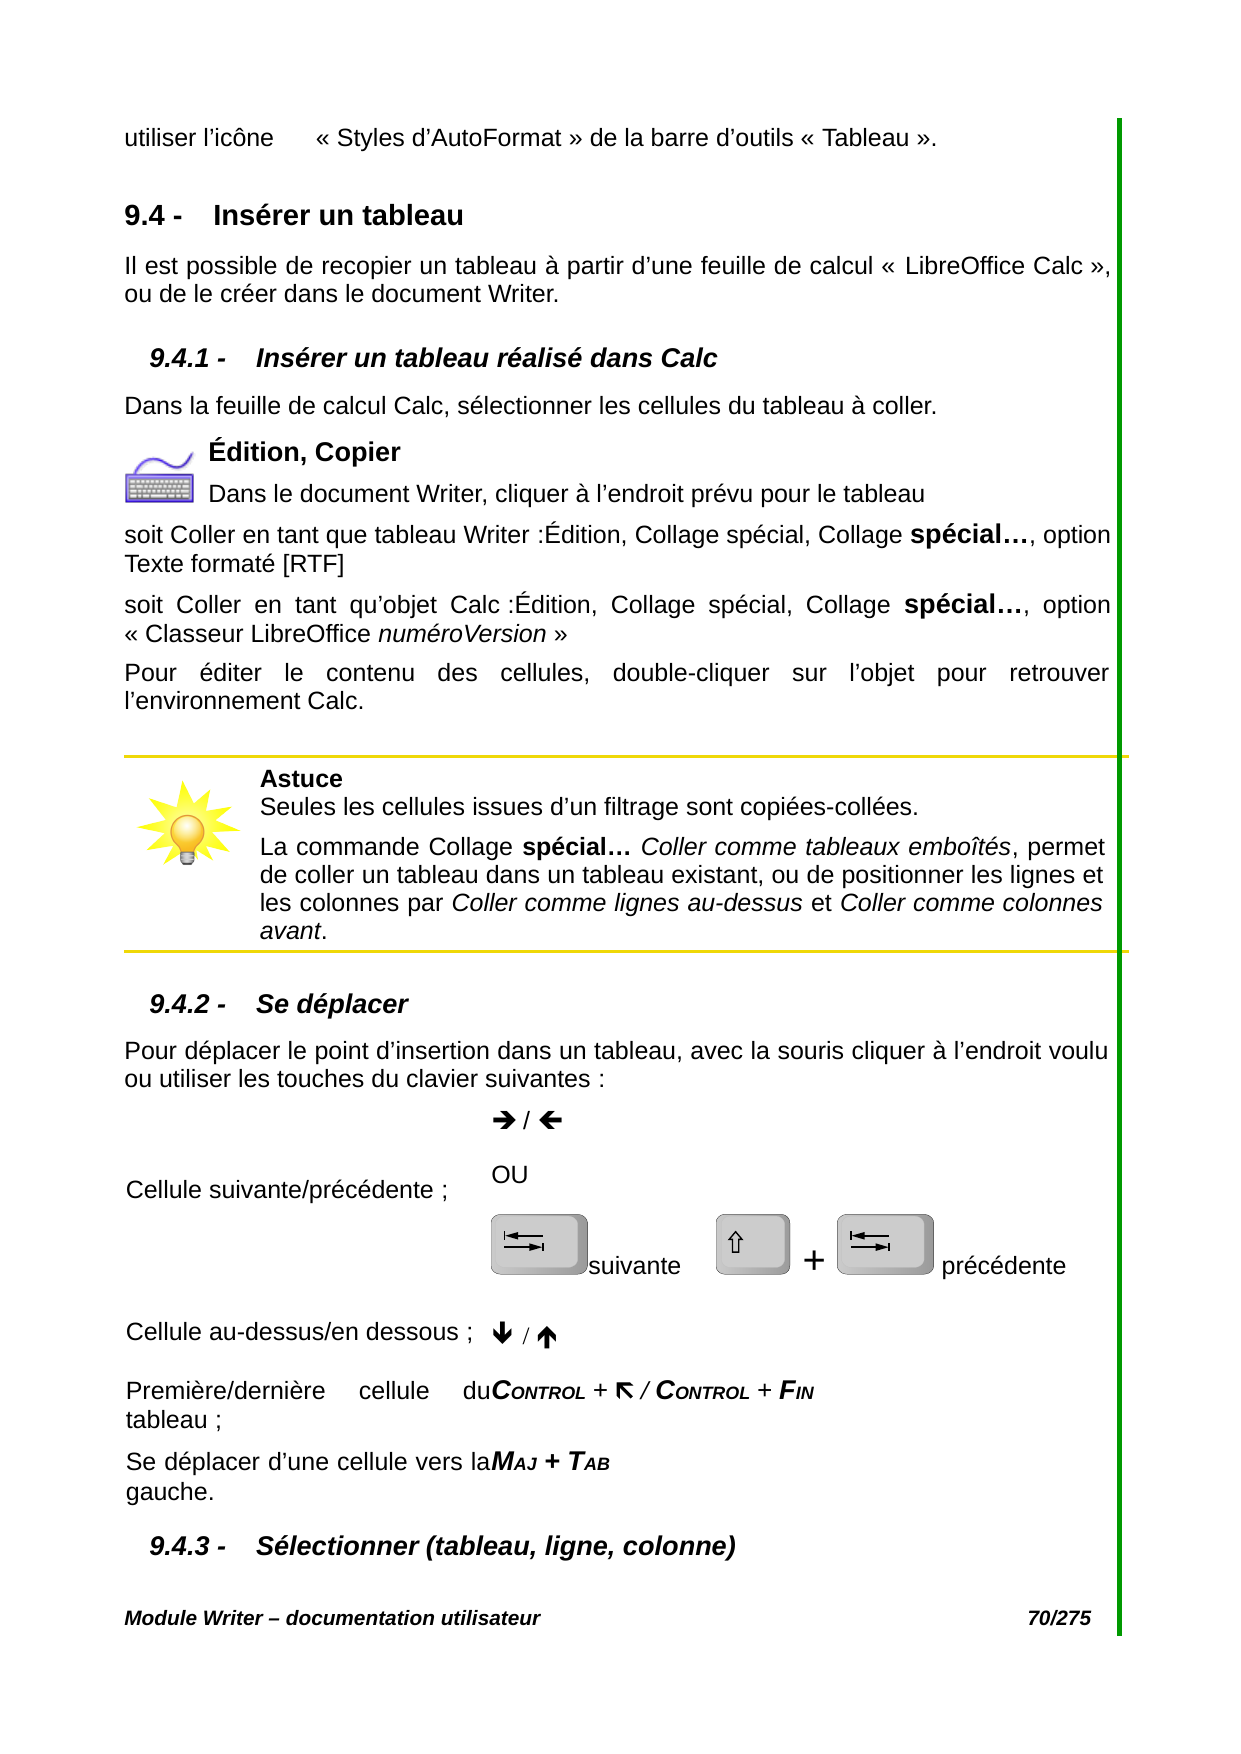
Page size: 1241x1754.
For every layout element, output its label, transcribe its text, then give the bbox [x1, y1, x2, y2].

subtitle Sélectionner (tableau, ligne, colonne) [149, 1531, 1111, 1561]
subtitle Insérer un tableau réalisé dans Calc [149, 343, 1111, 373]
text Il est possible de recopier un tableau à partir d’une feuille de calcul « LibreOffice Calc », ou de le créer dans le document Writer. [124, 252, 1111, 308]
text Dans la feuille de calcul Calc, sélectionner les cellules du tableau à coller. [124, 392, 1111, 420]
picture [121, 441, 197, 517]
table_cell Cellule au-dessus/en dessous ; [126, 1296, 491, 1363]
text soit Coller en tant que tableau Writer :Édition, Collage spécial, Collage spécial…, option Texte formaté [RTF] [124, 519, 1111, 577]
table_header  /  OU suivante + précédente [491, 1093, 1110, 1296]
table_cell  /  [491, 1296, 1110, 1363]
table_cell Première/dernière cellule du tableau ; [126, 1363, 491, 1435]
picture [129, 763, 248, 882]
subtitle Insérer un tableau [124, 199, 1111, 232]
text soit Coller en tant qu’objet Calc :Édition, Collage spécial, Collage spécial…, option « Classeur LibreOffice numéroVersion » [124, 589, 1111, 647]
text Édition, Copier [124, 437, 1111, 468]
table_header Astuce Seules les cellules issues d’un filtrage sont copiées-collées. La commande Collage spécial… Coller comme tableaux emboîtés, permet de coller un tableau dans un tableau existant, ou de positionner les lignes et les colonnes par Coller comme lignes au-dessus et Coller comme colonnes avant. [254, 758, 1117, 950]
text Dans le document Writer, cliquer à l’endroit prévu pour le tableau [197, 479, 1111, 507]
table_header Cellule suivante/précédente ; [126, 1093, 491, 1296]
subtitle Se déplacer [149, 989, 1111, 1019]
text Pour déplacer le point d’insertion dans un tableau, avec la souris cliquer à l’endroit voulu ou utiliser les touches du clavier suivantes : [124, 1037, 1111, 1093]
table_header [124, 758, 254, 950]
table_cell Control +  / Control + Fin [491, 1363, 1110, 1435]
text utiliser l’icône « Styles d’AutoFormat » de la barre d’outils « Tableau ». [124, 124, 1111, 152]
text Pour éditer le contenu des cellules, double-cliquer sur l’objet pour retrouver l’environnement Calc. [124, 659, 1111, 715]
table_cell Se déplacer d’une cellule vers la gauche. [126, 1435, 491, 1506]
table_cell Maj + Tab [491, 1435, 1110, 1506]
